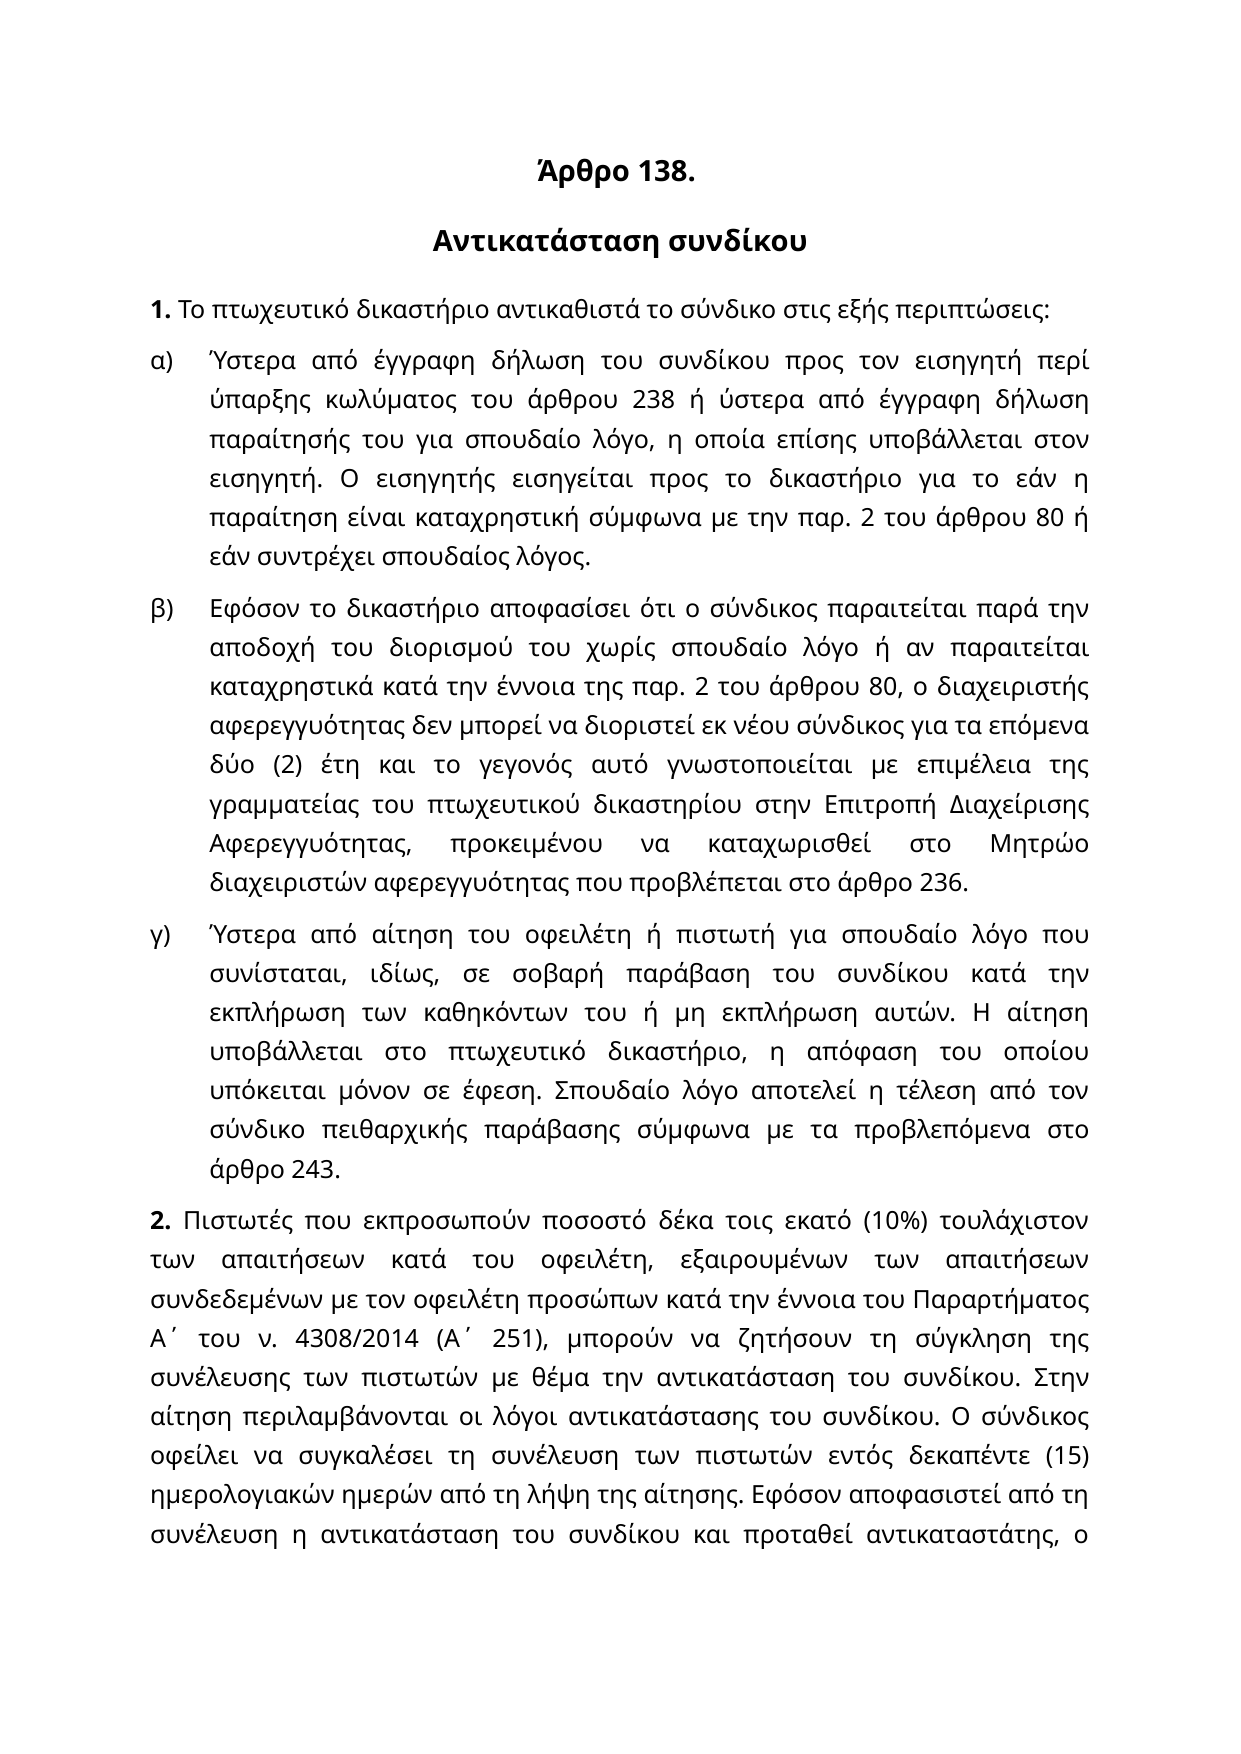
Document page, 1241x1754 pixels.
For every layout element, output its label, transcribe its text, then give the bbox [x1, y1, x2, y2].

text 2. Πιστωτές που εκπροσωπούν ποσοστό δέκα τοις εκατό (10%) τουλάχιστον των απαιτήσεων κατά του οφειλέτη, εξαιρουμένων των απαιτήσεων συνδεδεμένων με τον οφειλέτη προσώπων κατά την έννοια του Παραρτήματος Α΄ του ν. 4308/2014 (Α΄ 251), μπορούν να ζητήσουν τη σύγκληση της συνέλευσης των πιστωτών με θέμα την αντικατάσταση του συνδίκου. Στην αίτηση περιλαμβάνονται οι λόγοι αντικατάστασης του συνδίκου. Ο σύνδικος οφείλει να συγκαλέσει τη συνέλευση των πιστωτών εντός δεκαπέντε (15) ημερολογιακών ημερών από τη λήψη της αίτησης. Εφόσον αποφασιστεί από τη συνέλευση η αντικατάσταση του συνδίκου και προταθεί αντικαταστάτης, ο [150, 1203, 1090, 1550]
list γ) Ύστερα από αίτηση του οφειλέτη ή πιστωτή για σπουδαίο λόγο που συνίσταται, ιδίως, σε σοβαρή παράβαση του συνδίκου κατά την εκπλήρωση των καθηκόντων του ή μη εκπλήρωση αυτών. Η αίτηση υποβάλλεται στο πτωχευτικό δικαστήριο, η απόφαση του οποίου υπόκειται μόνον σε έφεση. Σπουδαίο λόγο αποτελεί η τέλεση από τον σύνδικο πειθαρχικής παράβασης σύμφωνα με τα προβλεπόμενα στο άρθρο 243. [150, 916, 1090, 1185]
list α) Ύστερα από έγγραφη δήλωση του συνδίκου προς τον εισηγητή περί ύπαρξης κωλύματος του άρθρου 238 ή ύστερα από έγγραφη δήλωση παραίτησής του για σπουδαίο λόγο, η οποία επίσης υποβάλλεται στον εισηγητή. Ο εισηγητής εισηγείται προς το δικαστήριο για το εάν η παραίτηση είναι καταχρηστική σύμφωνα με την παρ. 2 του άρθρου 80 ή εάν συντρέχει σπουδαίος λόγος. [150, 343, 1090, 573]
subtitle Αντικατάσταση συνδίκου [150, 221, 1090, 260]
list β) Εφόσον το δικαστήριο αποφασίσει ότι ο σύνδικος παραιτείται παρά την αποδοχή του διορισμού του χωρίς σπουδαίο λόγο ή αν παραιτείται καταχρηστικά κατά την έννοια της παρ. 2 του άρθρου 80, ο διαχειριστής αφερεγγυότητας δεν μπορεί να διοριστεί εκ νέου σύνδικος για τα επόμενα δύο (2) έτη και το γεγονός αυτό γνωστοποιείται με επιμέλεια της γραμματείας του πτωχευτικού δικαστηρίου στην Επιτροπή Διαχείρισης Αφερεγγυότητας, προκειμένου να καταχωρισθεί στο Μητρώο διαχειριστών αφερεγγυότητας που προβλέπεται στο άρθρο 236. [150, 590, 1090, 899]
text 1. Το πτωχευτικό δικαστήριο αντικαθιστά το σύνδικο στις εξής περιπτώσεις: [150, 291, 1090, 325]
subtitle Άρθρο 138. [150, 150, 1090, 190]
